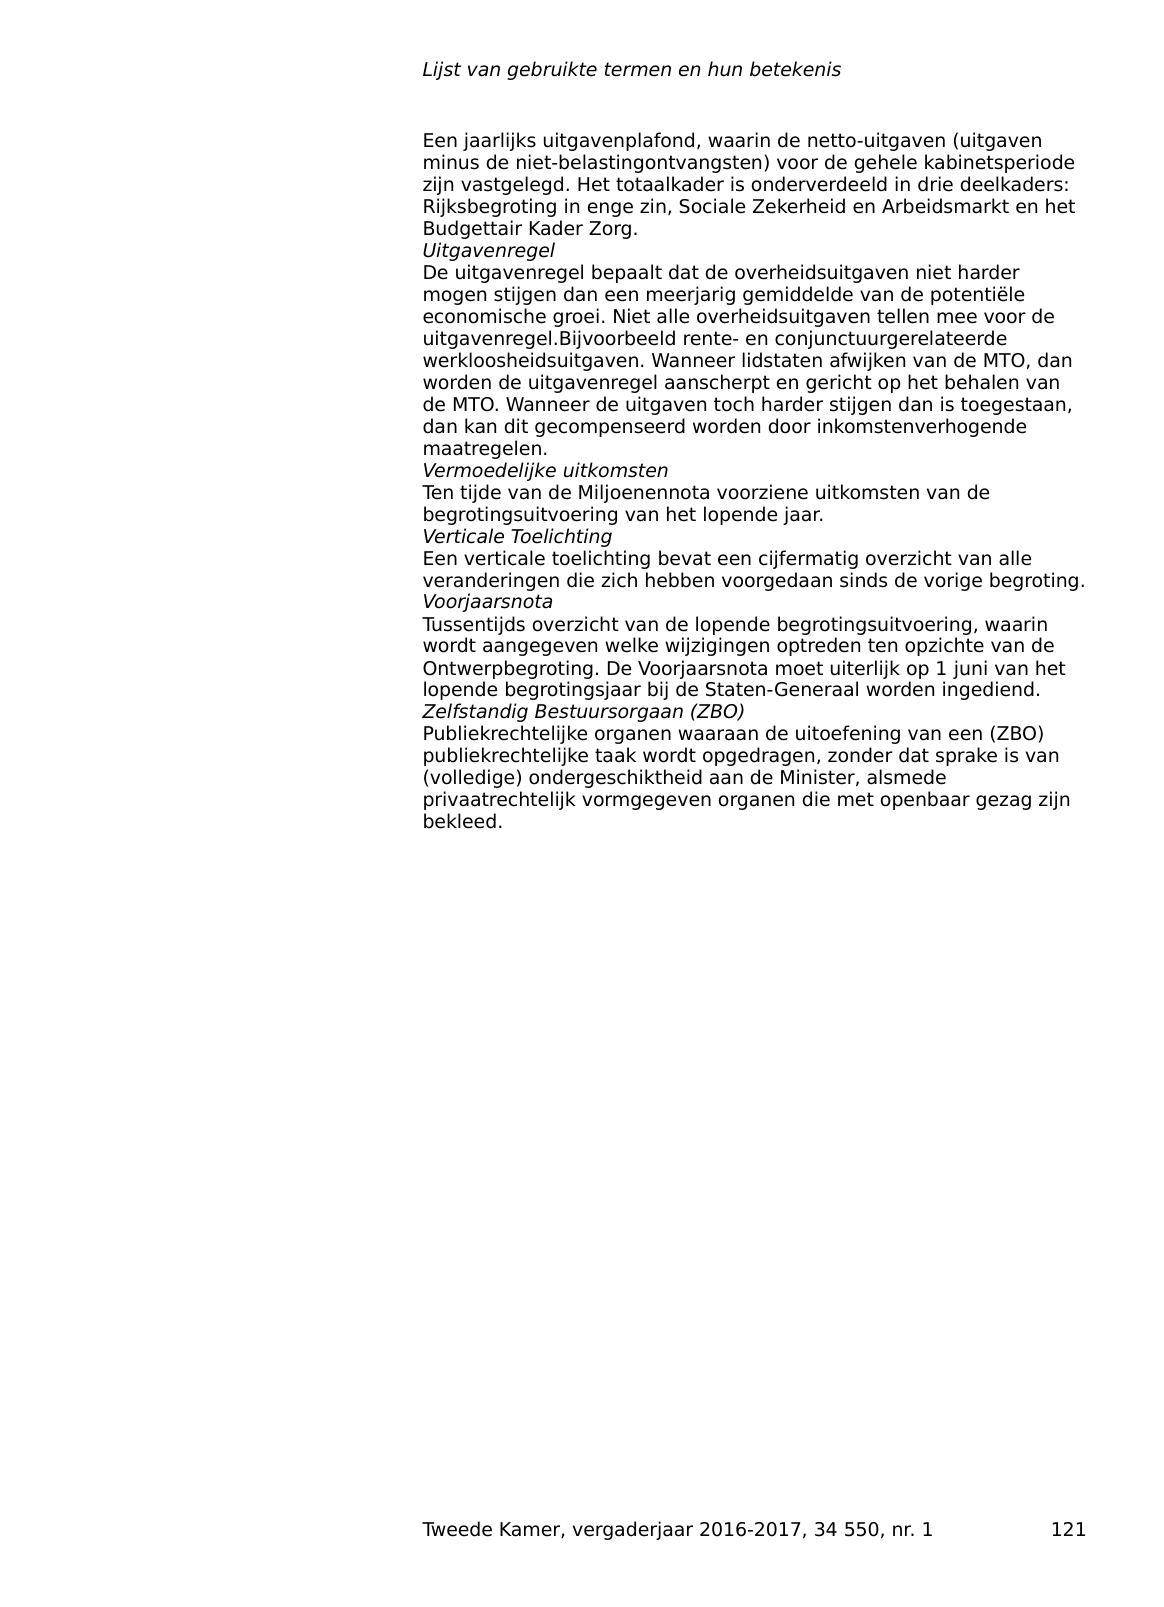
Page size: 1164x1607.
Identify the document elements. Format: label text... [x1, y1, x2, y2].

text Een jaarlijks uitgavenplafond, waarin de netto-uitgaven (uitgaven minus de niet-belastingontvangsten) voor de gehele kabinetsperiode zijn vastgelegd. Het totaalkader is onderverdeeld in drie deelkaders: Rijksbegroting in enge zin, Sociale Zekerheid en Arbeidsmarkt en het Budgettair Kader Zorg. [422, 130, 1087, 240]
text Publiekrechtelijke organen waaraan de uitoefening van een (ZBO) publiekrechtelijke taak wordt opgedragen, zonder dat sprake is van (volledige) ondergeschiktheid aan de Minister, alsmede privaatrechtelijk vormgegeven organen die met openbaar gezag zijn bekleed. [422, 723, 1087, 833]
text Vermoedelijke uitkomsten [422, 459, 1087, 482]
text Uitgavenregel [422, 240, 1087, 262]
text Een verticale toelichting bevat een cijfermatig overzicht van alle veranderingen die zich hebben voorgedaan sinds de vorige begroting. [422, 547, 1087, 591]
text Voorjaarsnota [422, 591, 1087, 613]
text Verticale Toelichting [422, 526, 1087, 547]
text Ten tijde van de Miljoenennota voorziene uitkomsten van de begrotingsuitvoering van het lopende jaar. [422, 482, 1087, 526]
text De uitgavenregel bepaalt dat de overheidsuitgaven niet harder mogen stijgen dan een meerjarig gemiddelde van de potentiële economische groei. Niet alle overheidsuitgaven tellen mee voor de uitgavenregel.Bijvoorbeeld rente- en conjunctuurgerelateerde werkloosheidsuitgaven. Wanneer lidstaten afwijken van de MTO, dan worden de uitgavenregel aanscherpt en gericht op het behalen van de MTO. Wanneer de uitgaven toch harder stijgen dan is toegestaan, dan kan dit gecompenseerd worden door inkomstenverhogende maatregelen. [422, 262, 1087, 459]
text Tussentijds overzicht van de lopende begrotingsuitvoering, waarin wordt aangegeven welke wijzigingen optreden ten opzichte van de Ontwerpbegroting. De Voorjaarsnota moet uiterlijk op 1 juni van het lopende begrotingsjaar bij de Staten-Generaal worden ingediend. [422, 613, 1087, 701]
text Zelfstandig Bestuursorgaan (ZBO) [422, 701, 1087, 723]
